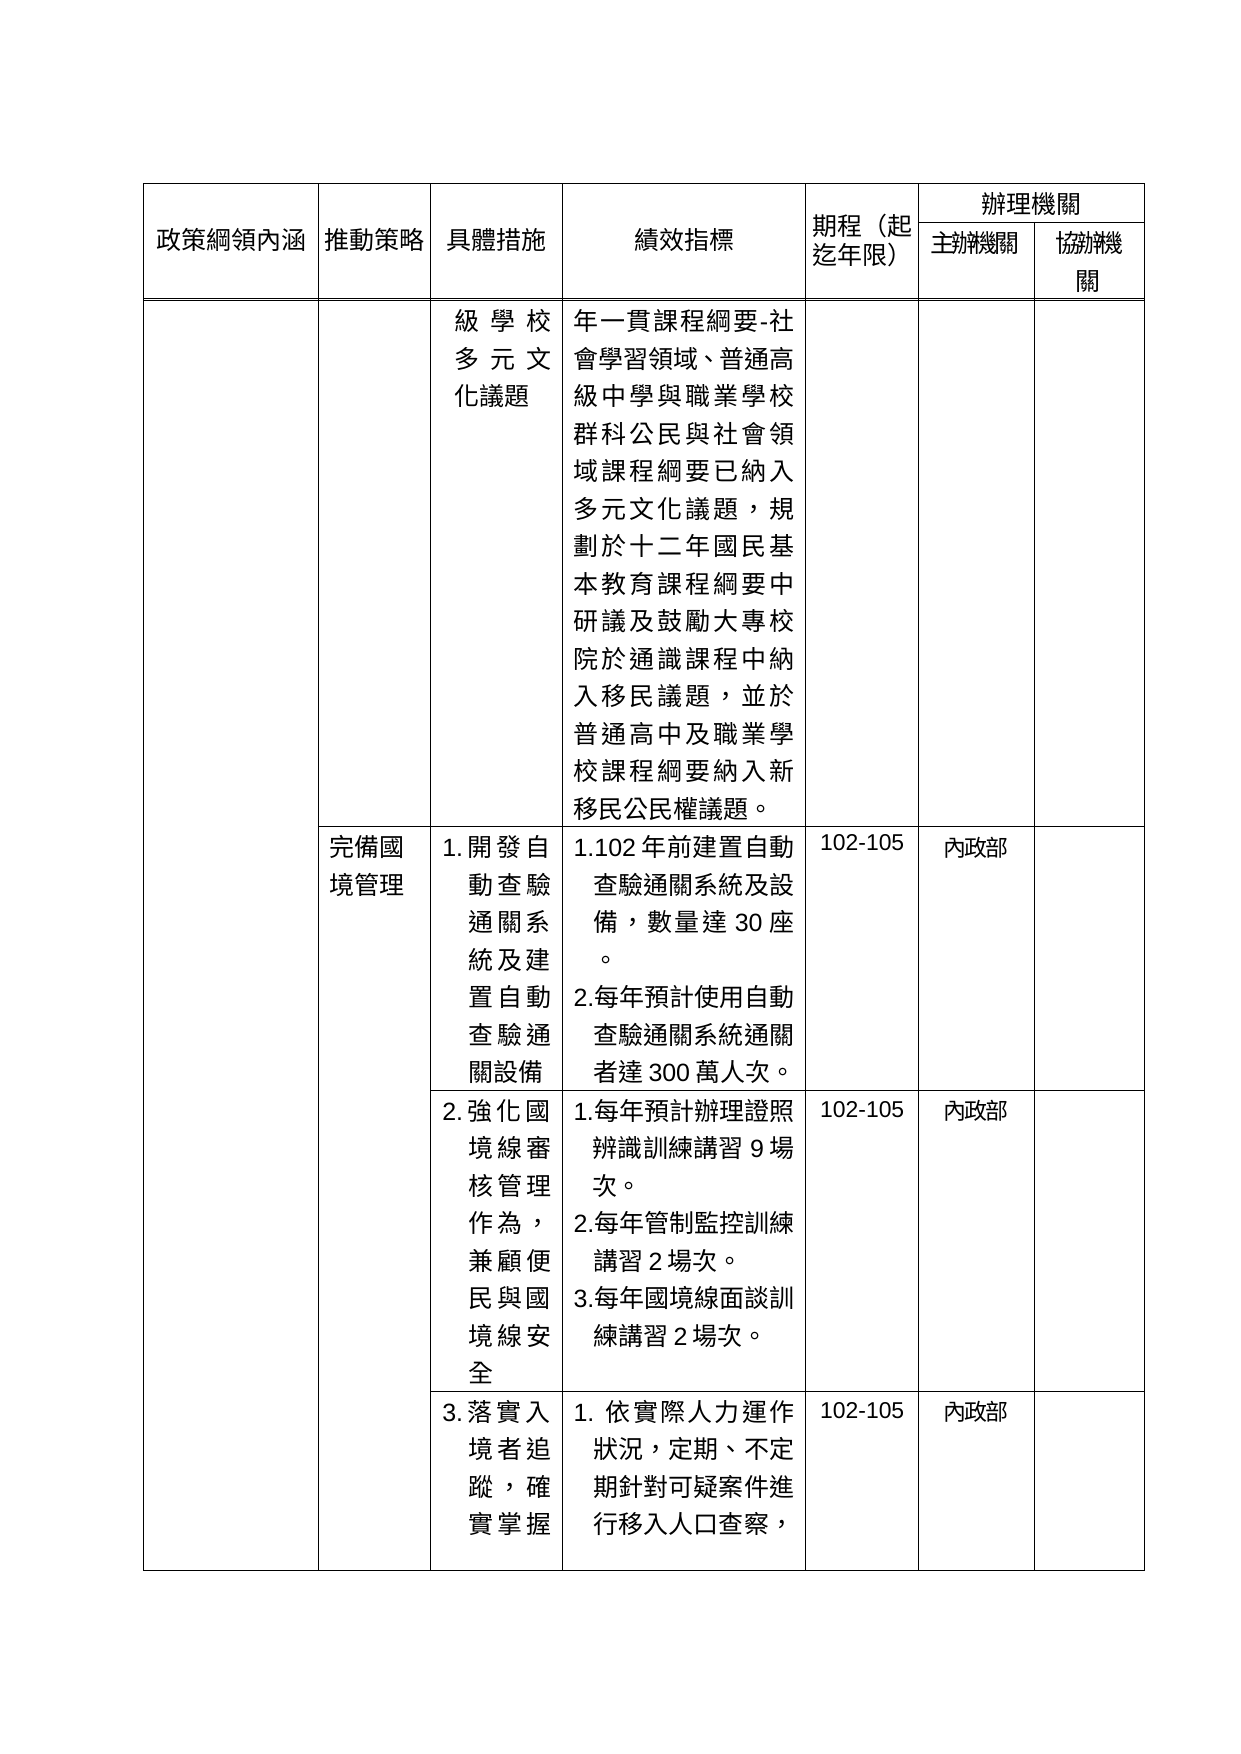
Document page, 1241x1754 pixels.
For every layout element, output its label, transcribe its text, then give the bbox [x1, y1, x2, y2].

table_cell 主辦機關 [919, 223, 1034, 298]
table_cell 年一貫課程綱要-社會學習領域、普通高級中學與職業學校群科公民與社會領域課程綱要已納入多元文化議題，規劃於十二年國民基本教育課程綱要中研議及鼓勵大專校院於通識課程中納入移民議題，並於普通高中及職業學校課程綱要納入新移民公民權議題。 [563, 301, 805, 826]
table_cell [319, 301, 430, 826]
table_cell 內政部 [919, 1392, 1034, 1570]
table_header 具體措施 [431, 184, 562, 298]
table_header 推動策略 [319, 184, 430, 298]
table_cell 級學校多元文化議題 [431, 301, 562, 826]
table_cell 完備國境管理 [319, 827, 430, 1570]
table_cell [1035, 827, 1144, 1090]
table_header 期程（起迄年限） [806, 184, 918, 298]
table_cell 2.強化國境線審核管理作為，兼顧便民與國境線安全 [431, 1091, 562, 1391]
table_cell [806, 301, 918, 826]
table_cell 協辦機關 [1035, 223, 1144, 298]
table_cell 1.102年前建置自動查驗通關系統及設備，數量達30座。 2.每年預計使用自動查驗通關系統通關者達300萬人次。 [563, 827, 805, 1090]
table_cell 1.每年預計辦理證照辨識訓練講習9場次。 2.每年管制監控訓練講習2場次。 3.每年國境線面談訓練講習2場次。 [563, 1091, 805, 1391]
table_cell 1. 依實際人力運作狀況，定期、不定期針對可疑案件進行移入人口查察， [563, 1392, 805, 1570]
table_cell 3.落實入境者追蹤，確實掌握 [431, 1392, 562, 1570]
table_cell 1.開發自動查驗通關系統及建置自動查驗通關設備 [431, 827, 562, 1090]
table_cell 102-105 [806, 1392, 918, 1570]
table_cell [1035, 1091, 1144, 1391]
table_header 績效指標 [563, 184, 805, 298]
table_cell [919, 301, 1034, 826]
table_cell 內政部 [919, 827, 1034, 1090]
table_cell [144, 301, 318, 1570]
table_cell [1035, 301, 1144, 826]
table_cell 102-105 [806, 1091, 918, 1391]
table_header 辦理機關 [919, 184, 1144, 222]
table_cell 102-105 [806, 827, 918, 1090]
table_header 政策綱領內涵 [144, 184, 318, 298]
table_cell 內政部 [919, 1091, 1034, 1391]
table_cell [1035, 1392, 1144, 1570]
